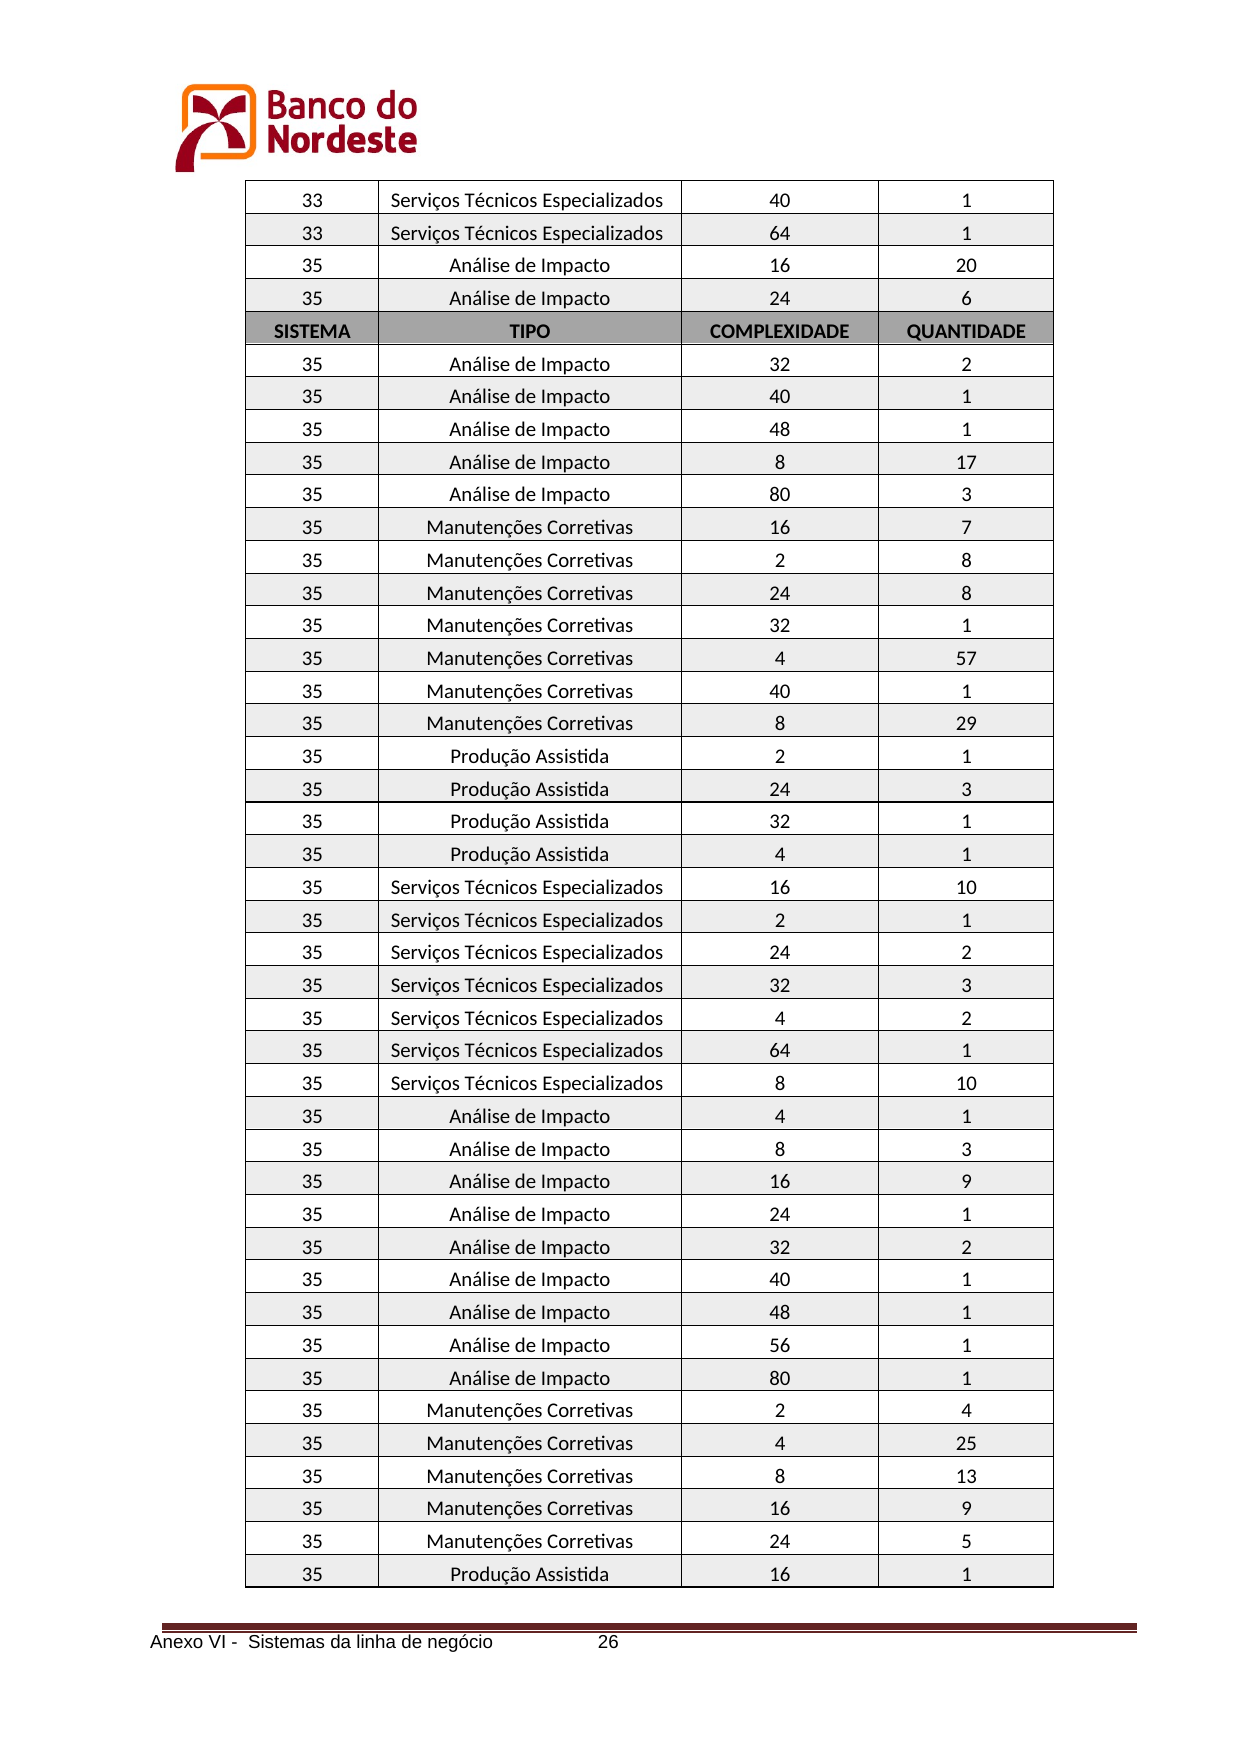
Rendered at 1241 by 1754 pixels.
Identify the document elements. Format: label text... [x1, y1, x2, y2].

table_cell 24 [682, 1195, 878, 1227]
table_cell 4 [682, 1097, 878, 1128]
table_cell 16 [682, 246, 878, 278]
table_cell 29 [879, 704, 1053, 736]
table_cell 35 [246, 508, 378, 540]
table_cell 1 [879, 1326, 1053, 1357]
table_cell 24 [682, 1522, 878, 1554]
table_cell 1 [879, 1031, 1053, 1063]
table_cell 9 [879, 1162, 1053, 1194]
table_cell 1 [879, 803, 1053, 834]
table_cell 2 [682, 1391, 878, 1423]
table_cell Manutenções Corretivas [379, 672, 681, 703]
table_cell 2 [879, 345, 1053, 376]
table_cell Produção Assistida [379, 1555, 681, 1586]
table_cell Serviços Técnicos Especializados [379, 1064, 681, 1096]
table_cell 35 [246, 999, 378, 1030]
table_cell 3 [879, 966, 1053, 998]
table_cell Serviços Técnicos Especializados [379, 868, 681, 899]
table_cell Serviços Técnicos Especializados [379, 1031, 681, 1063]
table_cell 35 [246, 606, 378, 638]
table_cell 35 [246, 835, 378, 867]
table_cell 1 [879, 1260, 1053, 1292]
table_cell 9 [879, 1489, 1053, 1521]
table_cell 35 [246, 443, 378, 474]
table_cell 35 [246, 574, 378, 605]
table_cell Manutenções Corretivas [379, 574, 681, 605]
table_cell 35 [246, 1031, 378, 1063]
table_cell Análise de Impacto [379, 279, 681, 311]
table_cell 35 [246, 1522, 378, 1554]
table_cell 1 [879, 737, 1053, 769]
table_cell 2 [682, 541, 878, 572]
table_cell 35 [246, 704, 378, 736]
table_cell 35 [246, 803, 378, 834]
table_cell 80 [682, 475, 878, 507]
table_cell Manutenções Corretivas [379, 704, 681, 736]
table_cell 1 [879, 181, 1053, 213]
table_cell 5 [879, 1522, 1053, 1554]
table_cell 35 [246, 966, 378, 998]
table_cell 8 [682, 443, 878, 474]
table_cell 80 [682, 1359, 878, 1390]
table_cell Manutenções Corretivas [379, 606, 681, 638]
table_cell 64 [682, 1031, 878, 1063]
table_cell Produção Assistida [379, 803, 681, 834]
table_cell 35 [246, 279, 378, 311]
table_cell 2 [879, 999, 1053, 1030]
table_cell 2 [879, 1228, 1053, 1259]
table_cell Manutenções Corretivas [379, 639, 681, 671]
table_cell 16 [682, 1489, 878, 1521]
table_cell Serviços Técnicos Especializados [379, 181, 681, 213]
table_cell 35 [246, 1489, 378, 1521]
table_cell Manutenções Corretivas [379, 1522, 681, 1554]
table_cell 35 [246, 1457, 378, 1488]
table_cell 10 [879, 1064, 1053, 1096]
table_cell 35 [246, 1097, 378, 1128]
table_cell Análise de Impacto [379, 1195, 681, 1227]
table_cell 1 [879, 672, 1053, 703]
table_cell 4 [682, 1424, 878, 1456]
table_cell Análise de Impacto [379, 475, 681, 507]
table_cell 24 [682, 933, 878, 965]
table_cell 35 [246, 901, 378, 932]
table_cell 35 [246, 639, 378, 671]
table_cell 3 [879, 475, 1053, 507]
table_cell 35 [246, 868, 378, 899]
table_cell 40 [682, 181, 878, 213]
table_cell 16 [682, 1162, 878, 1194]
table_cell 35 [246, 1228, 378, 1259]
table_cell 56 [682, 1326, 878, 1357]
table_cell 35 [246, 1260, 378, 1292]
table_cell SISTEMA [246, 312, 378, 343]
table_cell 35 [246, 246, 378, 278]
table_cell Manutenções Corretivas [379, 508, 681, 540]
table_cell Análise de Impacto [379, 1293, 681, 1325]
table_cell 7 [879, 508, 1053, 540]
table_cell 32 [682, 1228, 878, 1259]
table_cell 35 [246, 1359, 378, 1390]
table_cell 35 [246, 933, 378, 965]
table_cell 6 [879, 279, 1053, 311]
table_cell 1 [879, 901, 1053, 932]
table_cell Análise de Impacto [379, 1228, 681, 1259]
table_cell 2 [682, 737, 878, 769]
table_cell 2 [879, 933, 1053, 965]
table_cell 35 [246, 475, 378, 507]
table_cell 8 [682, 1457, 878, 1488]
table_cell 35 [246, 672, 378, 703]
table_cell Manutenções Corretivas [379, 1391, 681, 1423]
table_cell COMPLEXIDADE [682, 312, 878, 343]
table_cell Análise de Impacto [379, 410, 681, 442]
table_cell 35 [246, 1293, 378, 1325]
table_cell Análise de Impacto [379, 1130, 681, 1161]
table_cell 2 [682, 901, 878, 932]
table_cell 1 [879, 1195, 1053, 1227]
table_cell 35 [246, 345, 378, 376]
table_cell Análise de Impacto [379, 246, 681, 278]
table_cell Análise de Impacto [379, 1359, 681, 1390]
table_cell Análise de Impacto [379, 1260, 681, 1292]
table_cell 4 [682, 639, 878, 671]
table_cell 3 [879, 1130, 1053, 1161]
table_cell 4 [682, 835, 878, 867]
table_cell Serviços Técnicos Especializados [379, 933, 681, 965]
table_cell 1 [879, 214, 1053, 245]
table_cell 24 [682, 574, 878, 605]
table_cell 25 [879, 1424, 1053, 1456]
table_cell Produção Assistida [379, 835, 681, 867]
table_cell QUANTIDADE [879, 312, 1053, 343]
table_cell 32 [682, 606, 878, 638]
table_cell 8 [682, 1130, 878, 1161]
table_cell 35 [246, 1326, 378, 1357]
table_cell Análise de Impacto [379, 345, 681, 376]
table_cell Manutenções Corretivas [379, 1457, 681, 1488]
table_cell 35 [246, 1195, 378, 1227]
table_cell 57 [879, 639, 1053, 671]
table_cell 8 [682, 1064, 878, 1096]
table_cell Manutenções Corretivas [379, 1489, 681, 1521]
table_cell 35 [246, 377, 378, 409]
table_cell Produção Assistida [379, 770, 681, 801]
table_cell 40 [682, 1260, 878, 1292]
table_cell Produção Assistida [379, 737, 681, 769]
table_cell 35 [246, 1424, 378, 1456]
table_cell 8 [682, 704, 878, 736]
table_cell 10 [879, 868, 1053, 899]
table_cell Serviços Técnicos Especializados [379, 999, 681, 1030]
table_cell 1 [879, 1555, 1053, 1586]
table_cell 35 [246, 1130, 378, 1161]
table_cell Serviços Técnicos Especializados [379, 966, 681, 998]
table_cell 1 [879, 606, 1053, 638]
table_cell 35 [246, 770, 378, 801]
table_cell Serviços Técnicos Especializados [379, 901, 681, 932]
table_cell 40 [682, 672, 878, 703]
table_cell Análise de Impacto [379, 1097, 681, 1128]
table_cell 40 [682, 377, 878, 409]
table_cell Serviços Técnicos Especializados [379, 214, 681, 245]
table_cell 24 [682, 770, 878, 801]
table_cell 1 [879, 377, 1053, 409]
table_cell 32 [682, 803, 878, 834]
table_cell Análise de Impacto [379, 1162, 681, 1194]
table_cell 1 [879, 1293, 1053, 1325]
table_cell 3 [879, 770, 1053, 801]
table_cell 1 [879, 410, 1053, 442]
table_cell 16 [682, 508, 878, 540]
table_cell 32 [682, 345, 878, 376]
table_cell 17 [879, 443, 1053, 474]
table_cell 13 [879, 1457, 1053, 1488]
table_cell 8 [879, 541, 1053, 572]
table_cell 35 [246, 1555, 378, 1586]
table_cell 33 [246, 181, 378, 213]
table_cell TIPO [379, 312, 681, 343]
table_cell Manutenções Corretivas [379, 541, 681, 572]
table_cell 48 [682, 410, 878, 442]
table_cell 8 [879, 574, 1053, 605]
picture [165, 73, 424, 180]
table_cell 35 [246, 410, 378, 442]
table_cell 1 [879, 835, 1053, 867]
table_cell 48 [682, 1293, 878, 1325]
table_cell 35 [246, 541, 378, 572]
table_cell 33 [246, 214, 378, 245]
table_cell 16 [682, 1555, 878, 1586]
table_cell Análise de Impacto [379, 443, 681, 474]
table_cell 4 [682, 999, 878, 1030]
table_cell 16 [682, 868, 878, 899]
table_cell 35 [246, 1162, 378, 1194]
table_cell 4 [879, 1391, 1053, 1423]
table_cell 35 [246, 1391, 378, 1423]
table_cell 35 [246, 1064, 378, 1096]
table_cell 20 [879, 246, 1053, 278]
table_cell 1 [879, 1359, 1053, 1390]
table_cell Análise de Impacto [379, 1326, 681, 1357]
table_cell Manutenções Corretivas [379, 1424, 681, 1456]
table_cell 1 [879, 1097, 1053, 1128]
table_cell 32 [682, 966, 878, 998]
table_cell 24 [682, 279, 878, 311]
table_cell 64 [682, 214, 878, 245]
table_cell 35 [246, 737, 378, 769]
table_cell Análise de Impacto [379, 377, 681, 409]
